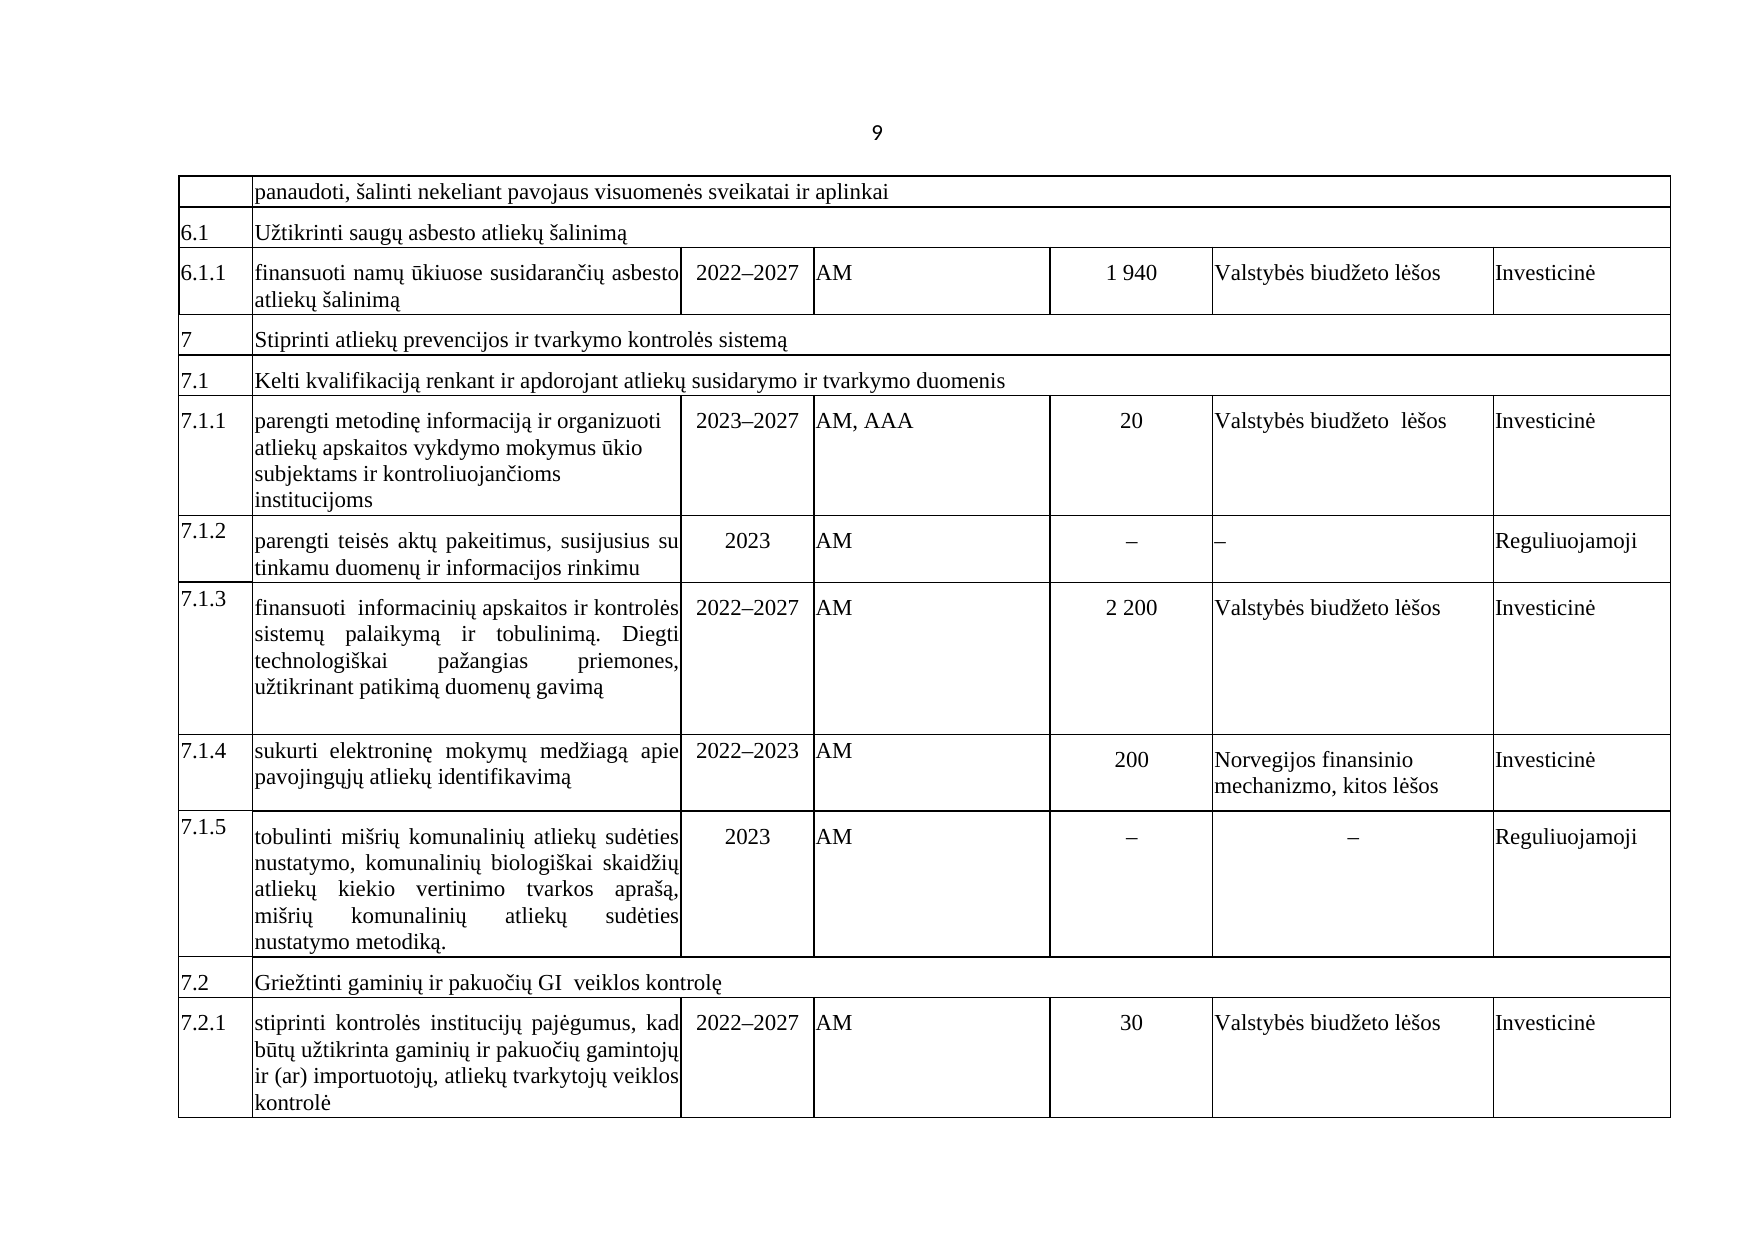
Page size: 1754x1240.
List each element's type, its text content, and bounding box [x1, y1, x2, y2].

table_cell AM, AAA [815, 396, 1049, 514]
table_cell Reguliuojamoji [1494, 516, 1670, 581]
table_cell 2023 [682, 812, 813, 956]
table_cell tobulinti mišrių komunalinių atliekų sudėties nustatymo, komunalinių biologiškai skaidžių atliekų kiekio vertinimo tvarkos aprašą, mišrių komunalinių atliekų sudėties nustatymo metodiką. [253, 812, 680, 956]
table_cell parengti metodinę informaciją ir organizuoti atliekų apskaitos vykdymo mokymus ūkio subjektams ir kontroliuojančioms institucijoms [253, 396, 680, 514]
table_cell 20 [1051, 396, 1212, 514]
table_cell 7.1.1 [179, 396, 252, 514]
table_cell Valstybės biudžeto lėšos [1213, 396, 1493, 514]
table_cell – [1051, 516, 1212, 581]
table_cell sukurti elektroninę mokymų medžiagą apie pavojingųjų atliekų identifikavimą [253, 735, 680, 810]
table_cell 2022–2027 [682, 998, 813, 1116]
table_cell – [1213, 812, 1493, 956]
table_cell Stiprinti atliekų prevencijos ir tvarkymo kontrolės sistemą [253, 315, 1670, 354]
table_cell 7.1.3 [179, 583, 252, 733]
table_cell AM [815, 735, 1049, 810]
table_cell Investicinė [1494, 248, 1670, 313]
table_cell Investicinė [1494, 583, 1670, 733]
table_cell AM [815, 516, 1049, 581]
table_cell Investicinė [1494, 998, 1670, 1116]
table_cell 7.1 [179, 356, 252, 395]
table_cell 2022–2023 [682, 735, 813, 810]
table_cell AM [815, 248, 1049, 313]
table_cell Užtikrinti saugų asbesto atliekų šalinimą [253, 208, 1670, 247]
table_cell AM [815, 812, 1049, 956]
table_cell Investicinė [1494, 735, 1670, 810]
table_cell 7.2.1 [179, 998, 252, 1116]
table_cell Kelti kvalifikaciją renkant ir apdorojant atliekų susidarymo ir tvarkymo duomenis [253, 356, 1670, 395]
table_cell 2023 [682, 516, 813, 581]
table_cell 6.1.1 [180, 248, 252, 313]
table_cell Valstybės biudžeto lėšos [1213, 248, 1493, 313]
table_cell finansuoti informacinių apskaitos ir kontrolės sistemų palaikymą ir tobulinimą. Diegti technologiškai pažangias priemones, užtikrinant patikimą duomenų gavimą [253, 583, 680, 733]
table_cell finansuoti namų ūkiuose susidarančių asbesto atliekų šalinimą [253, 248, 680, 313]
table_cell Valstybės biudžeto lėšos [1213, 583, 1493, 733]
table_cell 7.1.5 [179, 811, 252, 956]
table_cell Reguliuojamoji [1494, 812, 1670, 956]
table_cell Valstybės biudžeto lėšos [1213, 998, 1493, 1116]
table_cell panaudoti, šalinti nekeliant pavojaus visuomenės sveikatai ir aplinkai [253, 177, 1670, 206]
table_cell 2023–2027 [682, 396, 813, 514]
table_cell parengti teisės aktų pakeitimus, susijusius su tinkamu duomenų ir informacijos rinkimu [253, 516, 680, 581]
table_cell – [1051, 812, 1212, 956]
table_cell 7.2 [179, 957, 252, 997]
table_cell 1 940 [1051, 248, 1212, 313]
table_cell 7.1.4 [179, 735, 252, 810]
table_cell 6.1 [180, 208, 252, 247]
table_cell 2022–2027 [682, 248, 813, 313]
table_cell Griežtinti gaminių ir pakuočių GI veiklos kontrolę [253, 958, 1670, 997]
table_cell [180, 177, 252, 206]
table_cell 2 200 [1051, 583, 1212, 733]
table_cell AM [815, 998, 1049, 1116]
table_cell 200 [1051, 735, 1212, 810]
table_cell 7.1.2 [179, 516, 252, 581]
table_cell Norvegijos finansinio mechanizmo, kitos lėšos [1213, 735, 1493, 810]
table_cell – [1213, 516, 1493, 581]
table_cell 7 [179, 315, 252, 354]
table_cell 30 [1051, 998, 1212, 1116]
table_cell stiprinti kontrolės institucijų pajėgumus, kad būtų užtikrinta gaminių ir pakuočių gamintojų ir (ar) importuotojų, atliekų tvarkytojų veiklos kontrolė [253, 998, 680, 1116]
table_cell 2022–2027 [682, 583, 813, 733]
table_cell AM [815, 583, 1049, 733]
table_cell Investicinė [1494, 396, 1670, 514]
